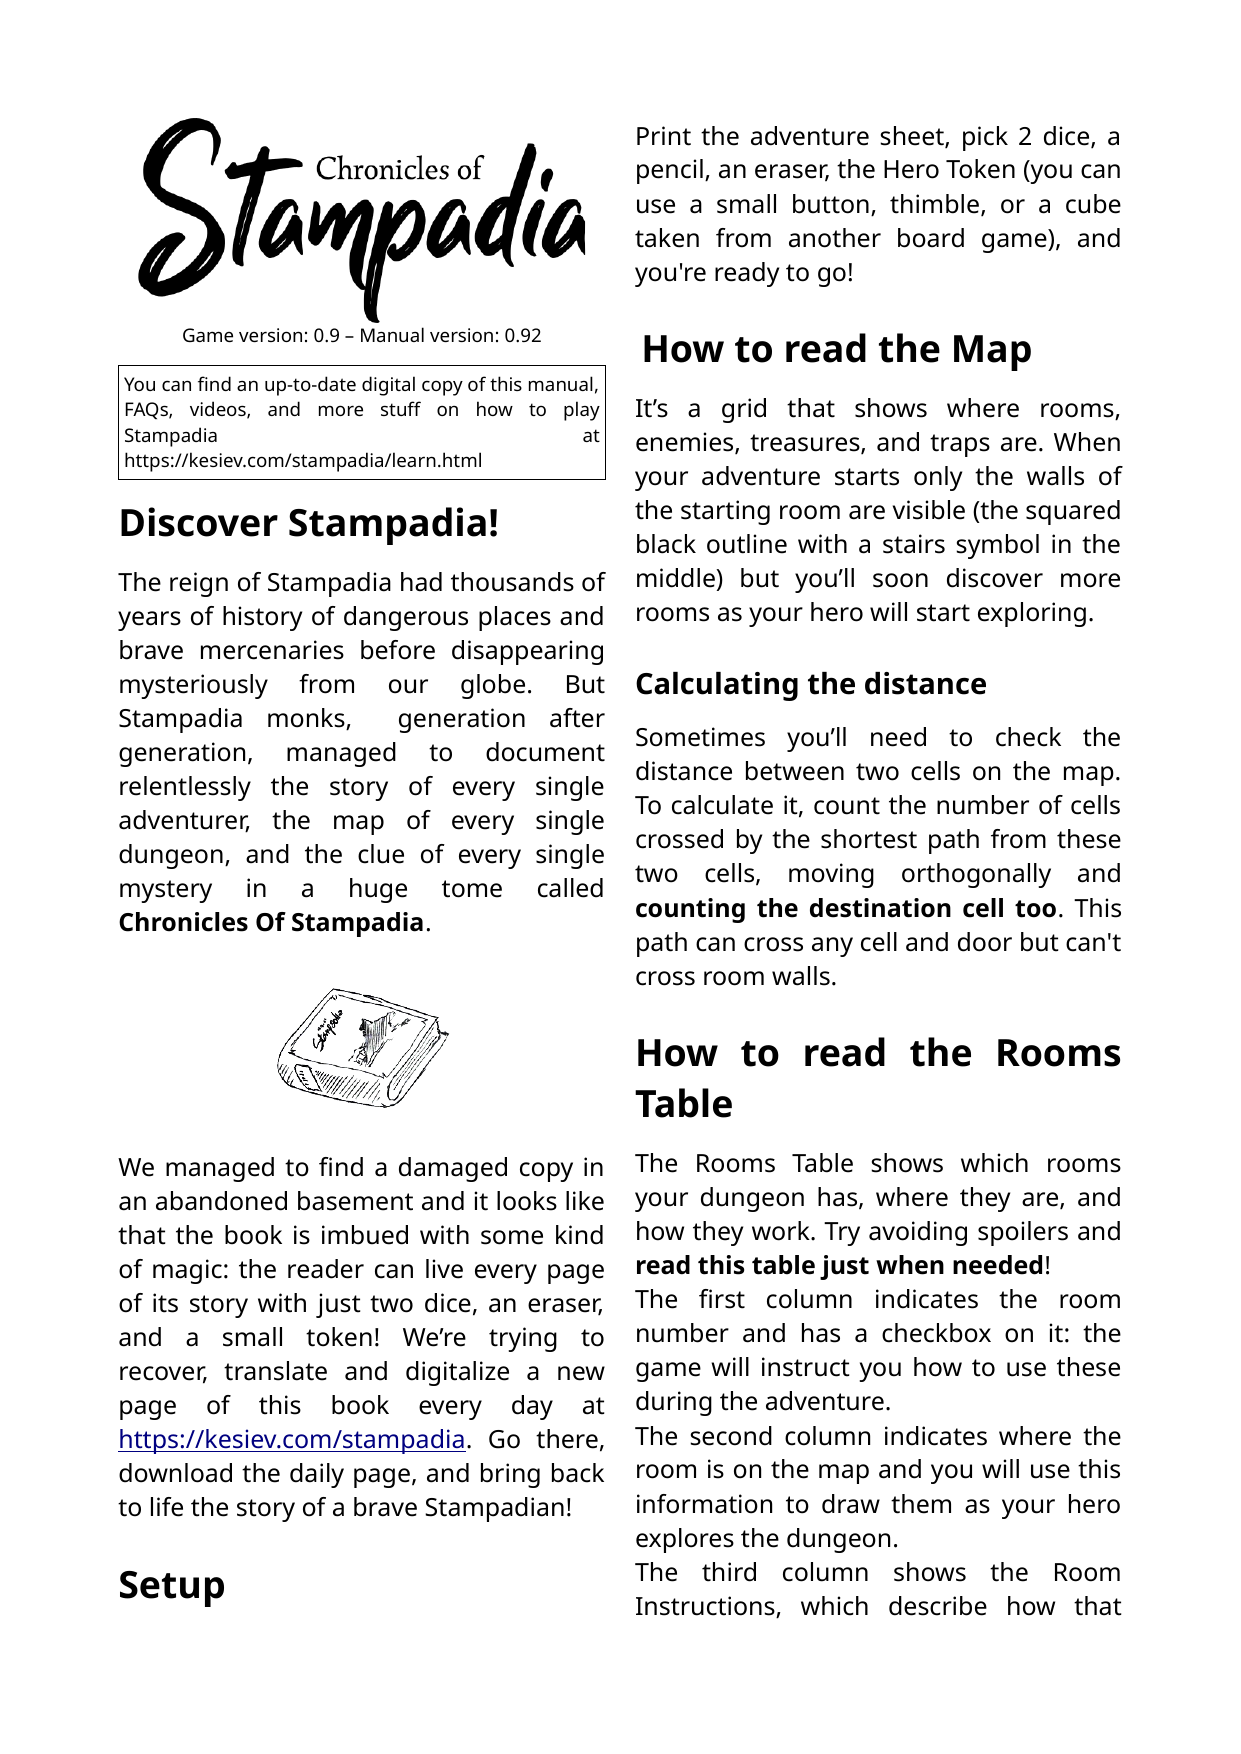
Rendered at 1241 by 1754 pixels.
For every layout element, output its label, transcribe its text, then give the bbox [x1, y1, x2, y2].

text Setup [118, 1558, 605, 1609]
table_header You can find an up-to-date digital copy of this manual, FAQs, videos, and more stuff on how to play Stampadia at https://kesiev.com/stampadia/learn.html [119, 366, 605, 479]
text The second column indicates where the room is on the map and you will use this information to draw them as your hero explores the dungeon. [635, 1418, 1122, 1554]
text Discover Stampadia! [118, 496, 605, 547]
text We managed to find a damaged copy in an abandoned basement and it looks like that the book is imbued with some kind of magic: the reader can live every page of its story with just two dice, an eraser, and a small token! We’re trying to recover, translate and digitalize a new page of this book every day at https://kesiev.com/stampadia. Go there, download the daily page, and bring back to life the story of a brave Stampadian! [118, 1149, 605, 1524]
text Sometimes you’ll need to check the distance between two cells on the map. To calculate it, count the number of cells crossed by the shortest path from these two cells, moving orthogonally and counting the destination cell too. This path can cross any cell and door but can't cross room walls. [635, 720, 1122, 992]
text Calculating the distance [635, 663, 1122, 703]
text The Rooms Table shows which rooms your dungeon has, where they are, and how they work. Try avoiding spoilers and read this table just when needed! [635, 1146, 1122, 1282]
text Print the adventure sheet, pick 2 dice, a pencil, an eraser, the Hero Token (you can use a small button, thimble, or a cube taken from another board game), and you're ready to go! [635, 118, 1122, 288]
picture [138, 118, 586, 323]
text The first column indicates the room number and has a checkbox on it: the game will instruct you how to use these during the adventure. [635, 1282, 1122, 1418]
picture [261, 973, 462, 1116]
text How to read the Map [635, 322, 1122, 373]
text It’s a grid that shows where rooms, enemies, treasures, and traps are. When your adventure starts only the walls of the starting room are visible (the squared black outline with a stairs symbol in the middle) but you’ll soon discover more rooms as your hero will start exploring. [635, 391, 1122, 629]
text The reign of Stampadia had thousands of years of history of dangerous places and brave mercenaries before disappearing mysteriously from our globe. But Stampadia monks, generation after generation, managed to document relentlessly the story of every single adventurer, the map of every single dungeon, and the clue of every single mystery in a huge tome called Chronicles Of Stampadia. [118, 564, 605, 939]
text The third column shows the Room Instructions, which describe how that [635, 1554, 1122, 1622]
text Game version: 0.9 – Manual version: 0.92 [118, 323, 605, 348]
text How to read the Rooms Table [635, 1026, 1122, 1128]
